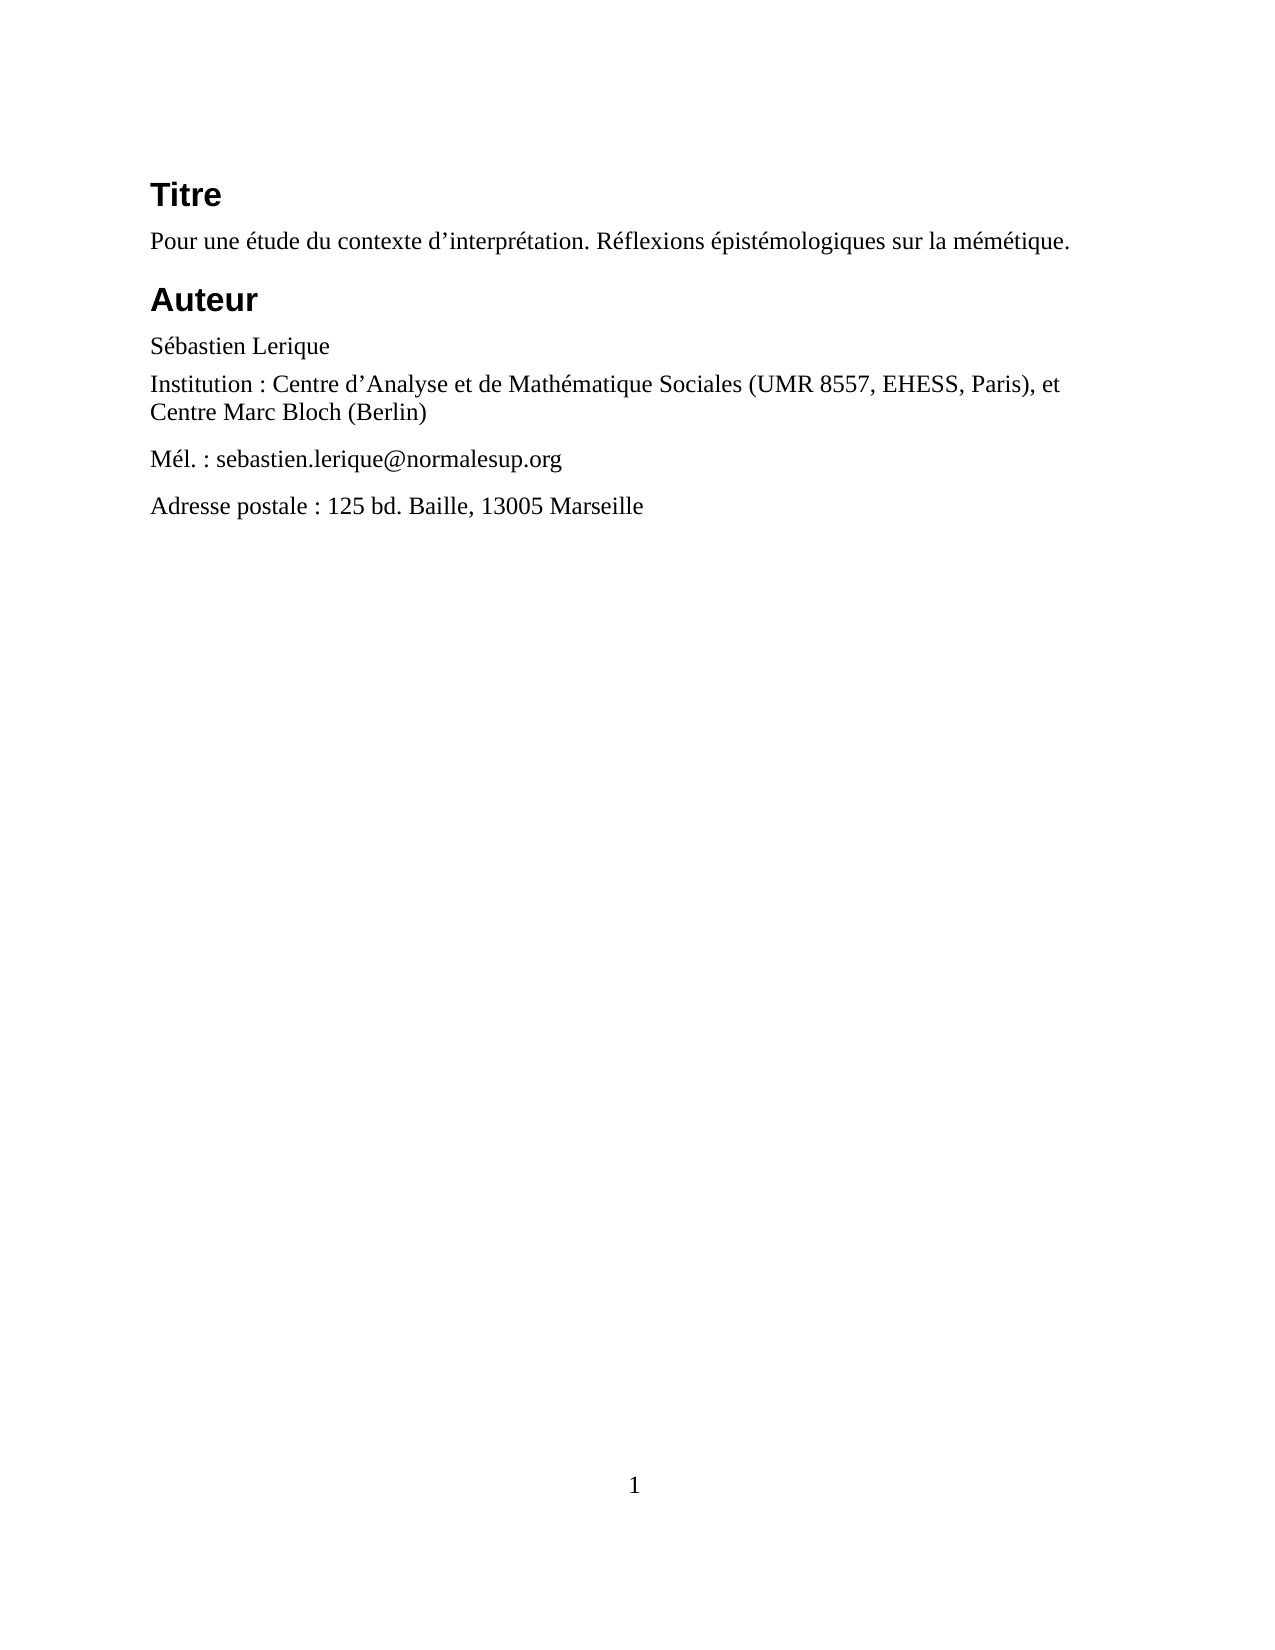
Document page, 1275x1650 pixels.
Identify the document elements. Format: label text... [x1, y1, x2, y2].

text Sébastien Lerique [150, 331, 1125, 360]
text Mél. : sebastien.lerique@normalesup.org [150, 444, 1125, 473]
text Adresse postale : 125 bd. Baille, 13005 Marseille [150, 491, 1125, 519]
text Institution : Centre d’Analyse et de Mathématique Sociales (UMR 8557, EHESS, Paris), et Centre Marc Bloch (Berlin) [150, 369, 1125, 426]
subtitle Titre [150, 175, 1125, 214]
subtitle Auteur [150, 280, 1125, 318]
text Pour une étude du contexte d’interprétation. Réflexions épistémologiques sur la mémétique. [150, 226, 1125, 255]
